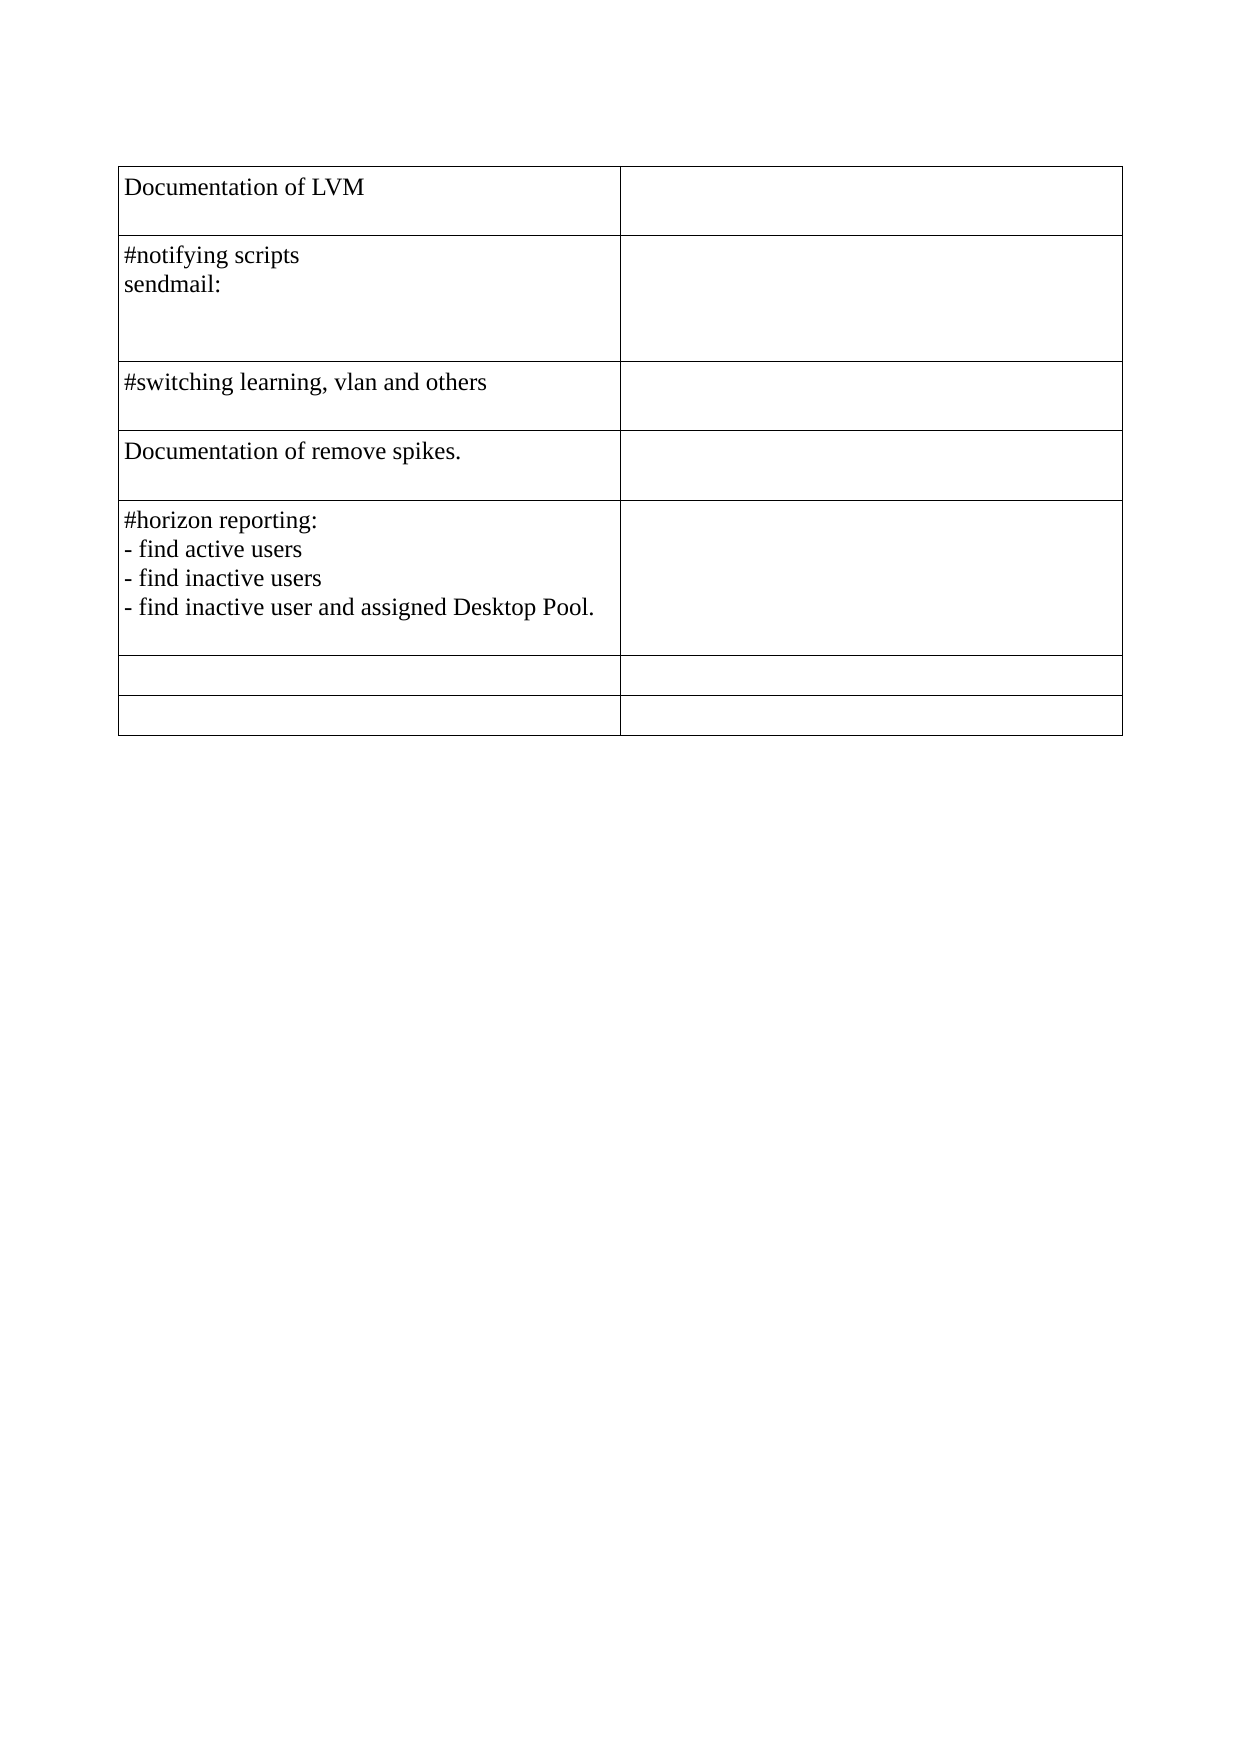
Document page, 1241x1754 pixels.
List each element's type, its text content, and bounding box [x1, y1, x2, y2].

table_cell [119, 656, 620, 695]
table_cell [621, 656, 1122, 695]
table_cell [621, 362, 1122, 430]
table_cell #switching learning, vlan and others [119, 362, 620, 430]
table_cell [119, 696, 620, 735]
table_cell [621, 236, 1122, 361]
table_cell #horizon reporting: - find active users - find inactive users - find inactive user and assigned Desktop Pool. [119, 501, 620, 655]
table_cell [621, 431, 1122, 499]
table_cell [621, 501, 1122, 655]
table_cell Documentation of remove spikes. [119, 431, 620, 499]
table_cell [621, 696, 1122, 735]
table_header [621, 167, 1122, 235]
table_cell #notifying scripts sendmail: [119, 236, 620, 361]
table_header Documentation of LVM [119, 167, 620, 235]
